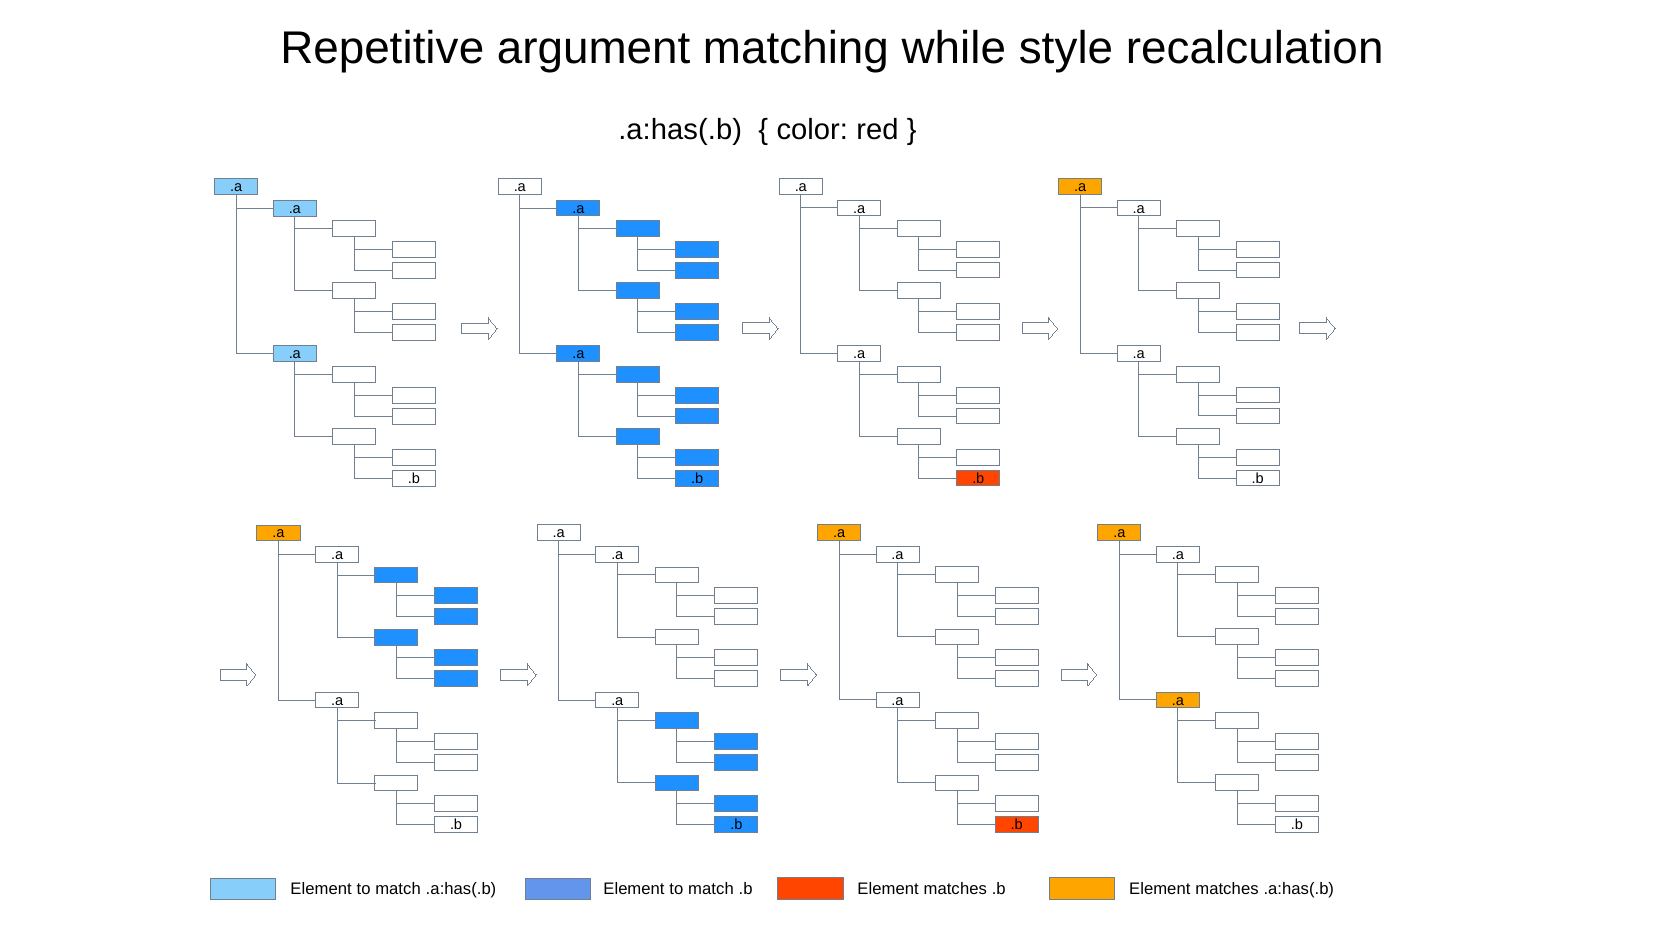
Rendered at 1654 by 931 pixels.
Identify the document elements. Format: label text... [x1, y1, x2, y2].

text_box [434, 649, 478, 666]
text_box [434, 754, 478, 771]
text_box [392, 324, 436, 341]
text_box [675, 303, 719, 320]
text_box [332, 428, 376, 445]
text_box [434, 587, 478, 604]
text_box [461, 317, 498, 340]
text_box [1061, 663, 1097, 686]
text_box [332, 282, 376, 299]
text_box [675, 262, 719, 279]
text_box .a [214, 178, 258, 195]
text_box [935, 566, 979, 583]
text_box .b [675, 470, 719, 487]
text_box [714, 795, 758, 812]
text_box [1275, 754, 1319, 771]
text_box [332, 366, 376, 383]
text_box .a [837, 200, 881, 216]
text_box [434, 733, 478, 750]
text_box [1236, 324, 1280, 341]
text_box [675, 324, 719, 341]
text_box .b [714, 816, 758, 833]
text_box [434, 795, 478, 812]
text_box Element matches .b [842, 872, 1036, 907]
text_box .a [498, 178, 542, 195]
text_box [655, 567, 699, 583]
text_box [1236, 303, 1280, 320]
text_box .b [1236, 470, 1280, 486]
text_box [1215, 712, 1259, 729]
text_box [1299, 317, 1336, 340]
text_box [392, 449, 436, 466]
text_box [956, 262, 1000, 278]
text_box [1275, 733, 1319, 750]
text_box .a [595, 692, 639, 708]
text_box .a [779, 178, 823, 195]
text_box .a [537, 524, 581, 541]
text_box [1176, 366, 1220, 383]
text_box [897, 220, 941, 237]
text_box [220, 663, 256, 686]
text_box .a [876, 692, 920, 708]
text_box [1176, 282, 1220, 299]
text_box [956, 408, 1000, 424]
text_box [995, 608, 1039, 625]
text_box .b [995, 816, 1039, 833]
text_box [1275, 795, 1319, 812]
text_box [1236, 408, 1280, 424]
text_box [1022, 317, 1058, 340]
text_box .b [956, 470, 1000, 486]
text_box [714, 670, 758, 687]
text_box Element to match .b [588, 872, 816, 906]
text_box [392, 408, 436, 425]
text_box [1176, 428, 1220, 445]
text_box [616, 428, 660, 445]
text_box [714, 587, 758, 604]
text_box [434, 670, 478, 687]
text_box Repetitive argument matching while style recalculation [5, 15, 1654, 179]
text_box .a [1117, 345, 1161, 362]
text_box [1275, 587, 1319, 604]
text_box [897, 282, 941, 299]
text_box [374, 567, 418, 583]
text_box [374, 775, 418, 791]
text_box [526, 878, 588, 900]
text_box .a [315, 692, 359, 708]
text_box [392, 241, 436, 258]
text_box .b [434, 816, 478, 833]
text_box [935, 712, 979, 729]
text_box [956, 449, 1000, 466]
text_box [675, 387, 719, 404]
text_box .a [1117, 200, 1161, 216]
text_box [935, 629, 979, 645]
text_box [1236, 387, 1280, 403]
text_box .a [273, 345, 317, 362]
text_box [1049, 877, 1114, 900]
text_box [780, 663, 817, 686]
text_box [956, 387, 1000, 404]
text_box [1236, 262, 1280, 278]
text_box [1215, 566, 1259, 583]
text_box [1215, 774, 1259, 791]
text_box [655, 775, 699, 791]
text_box .a [256, 525, 301, 541]
text_box [655, 712, 699, 729]
text_box [714, 733, 758, 750]
text_box [956, 303, 1000, 320]
text_box [995, 587, 1039, 604]
text_box .a [556, 345, 600, 362]
text_box [675, 241, 719, 258]
text_box [995, 670, 1039, 687]
text_box .a [273, 200, 317, 217]
text_box [434, 608, 478, 625]
text_box .a [817, 524, 861, 541]
text_box [956, 324, 1000, 341]
text_box .b [392, 470, 436, 487]
text_box [714, 754, 758, 771]
text_box [655, 629, 699, 645]
text_box .a [876, 546, 920, 563]
text_box [392, 303, 436, 320]
text_box [616, 282, 660, 299]
text_box [995, 733, 1039, 750]
text_box [1275, 649, 1319, 666]
text_box [616, 366, 660, 383]
text_box [1215, 628, 1259, 645]
text_box [210, 878, 275, 900]
text_box [897, 366, 941, 383]
text_box [777, 877, 842, 900]
text_box Element matches .a:has(.b) [1114, 872, 1381, 907]
text_box [392, 262, 436, 279]
text_box [956, 241, 1000, 258]
text_box [675, 408, 719, 424]
text_box [742, 317, 779, 340]
text_box [995, 754, 1039, 771]
text_box [897, 428, 941, 445]
text_box [995, 795, 1039, 812]
text_box .a [556, 200, 600, 216]
text_box .a [837, 345, 881, 362]
text_box Element to match .a:has(.b) [275, 872, 526, 906]
text_box .a [595, 546, 639, 563]
text_box [392, 387, 436, 404]
text_box .a [315, 546, 359, 563]
text_box [1275, 670, 1319, 687]
text_box [1176, 220, 1220, 237]
text_box .b [1275, 816, 1319, 833]
text_box [374, 712, 418, 729]
text_box .a [1058, 178, 1102, 195]
text_box [616, 220, 660, 237]
text_box [935, 775, 979, 791]
text_box [500, 663, 537, 686]
text_box [1275, 608, 1319, 625]
text_box .a [1097, 524, 1141, 541]
text_box [1236, 449, 1280, 466]
text_box [675, 449, 719, 466]
text_box [714, 649, 758, 666]
text_box [714, 608, 758, 625]
text_box [995, 649, 1039, 666]
text_box .a [1156, 546, 1200, 563]
text_box [1236, 241, 1280, 258]
text_box [332, 220, 376, 237]
text_box [374, 629, 418, 646]
text_box .a:has(.b) { color: red } [603, 106, 939, 153]
text_box .a [1156, 692, 1200, 708]
